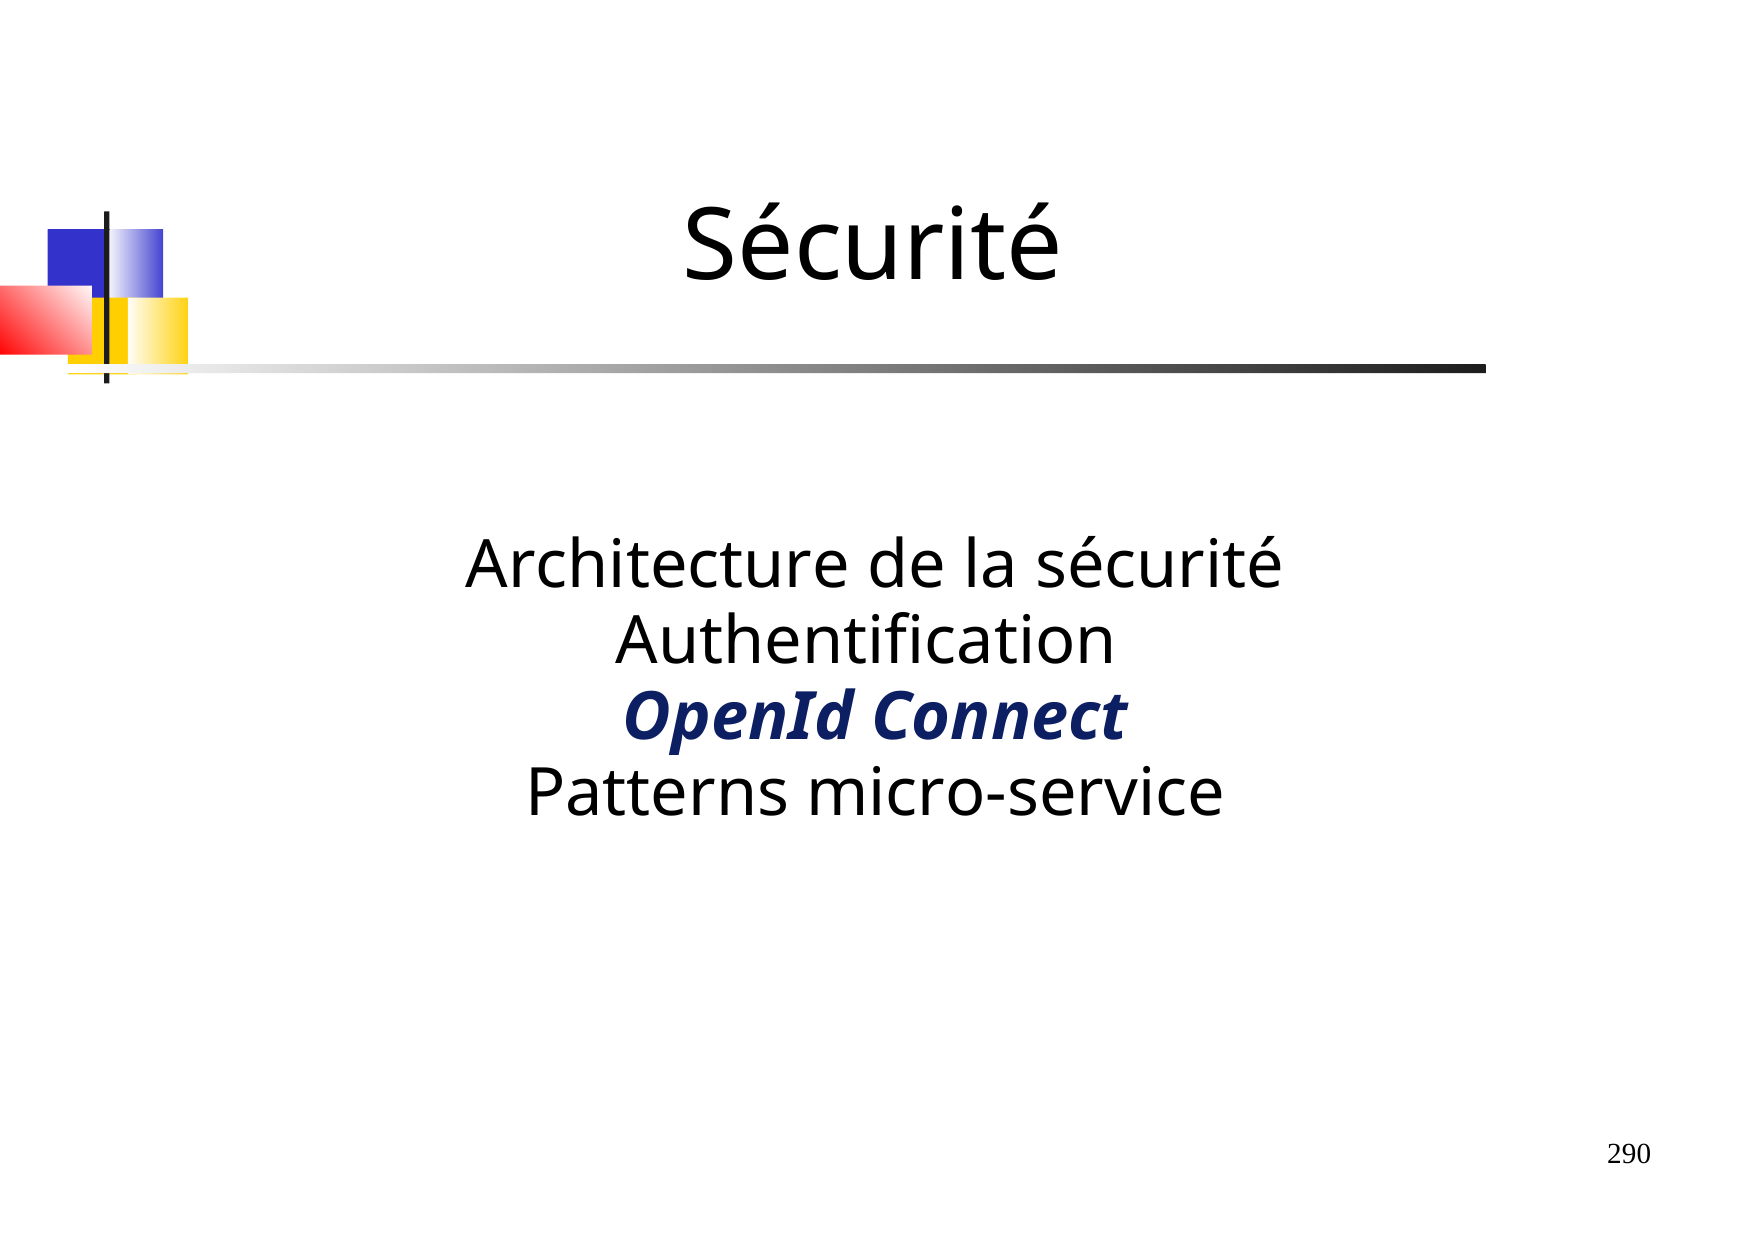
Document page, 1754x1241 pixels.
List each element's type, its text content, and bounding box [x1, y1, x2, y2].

subtitle Architecture de la sécurité Authentification OpenId Connect Patterns micro-service [179, 371, 1567, 1091]
title Sécurité [179, 139, 1567, 351]
